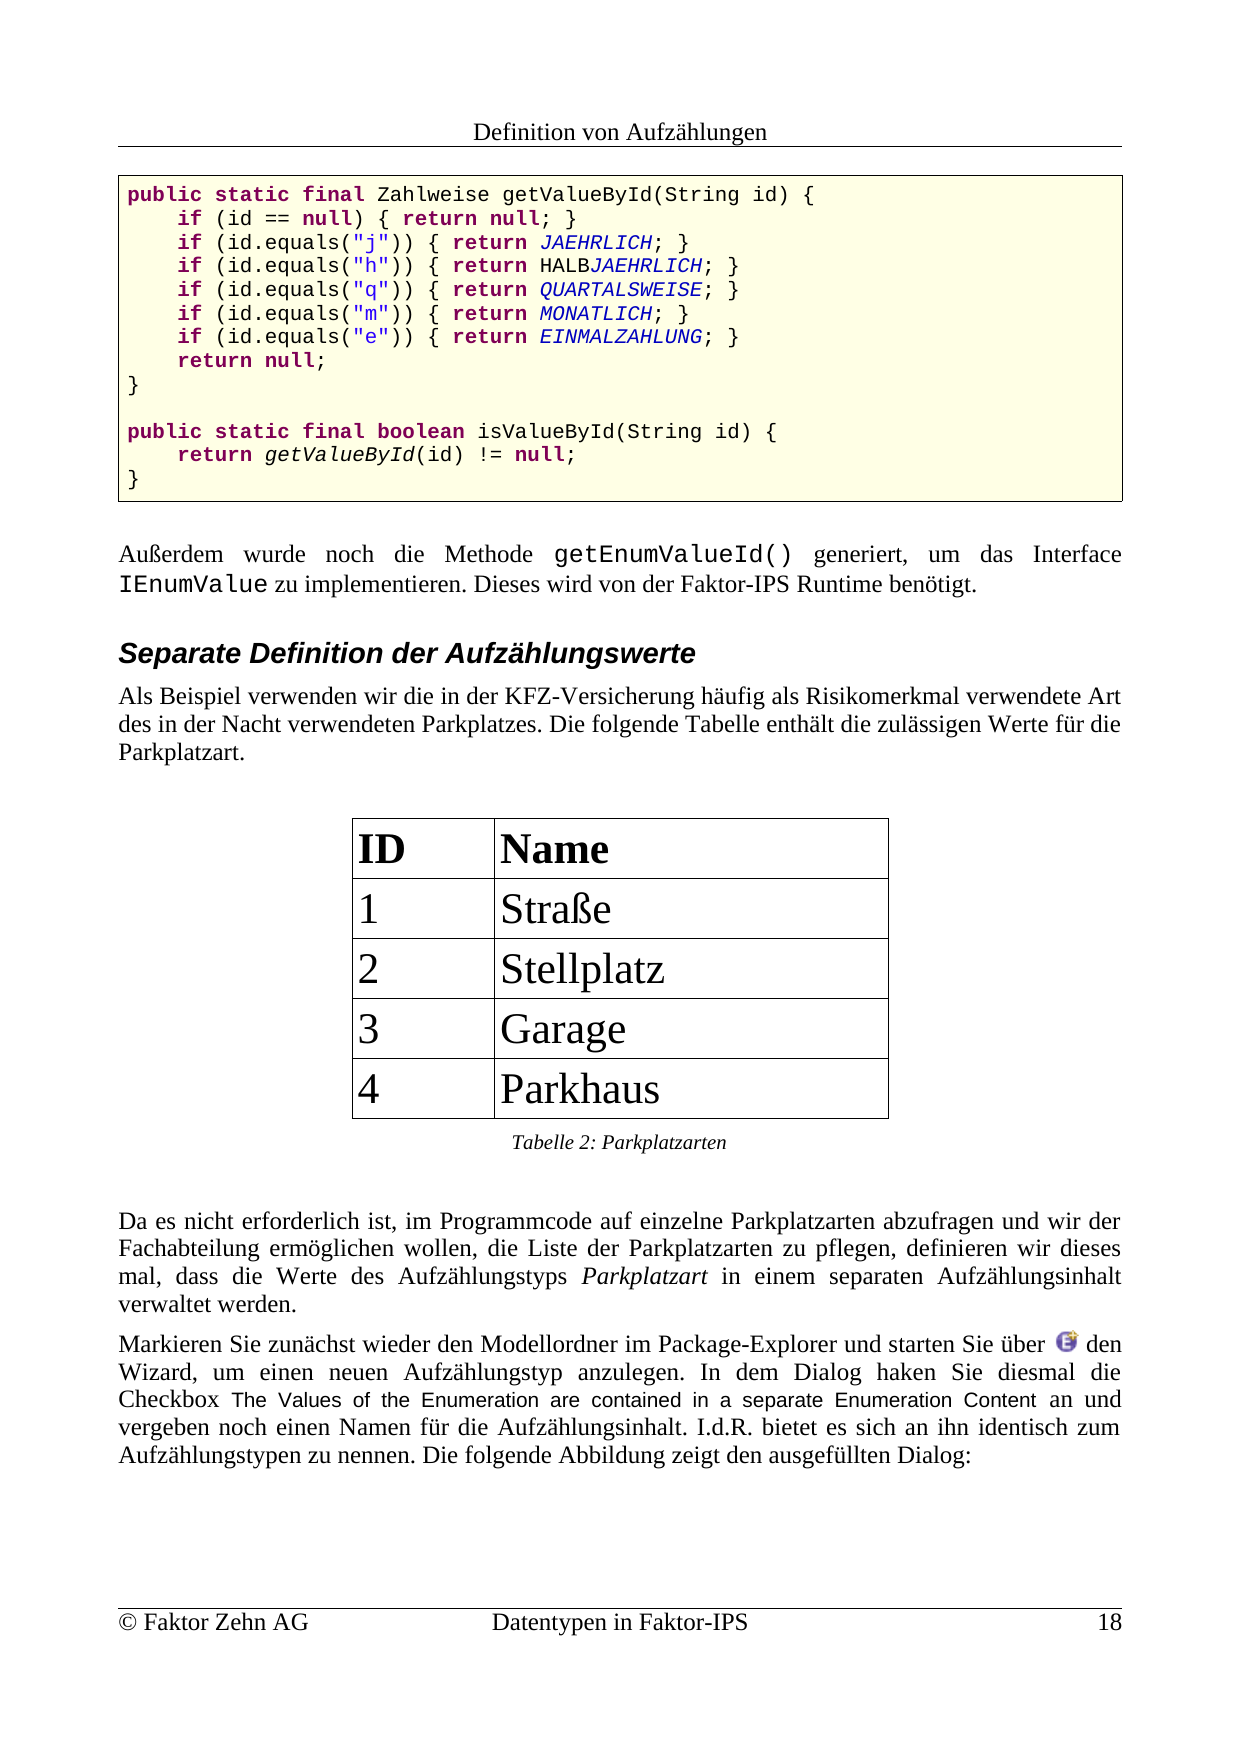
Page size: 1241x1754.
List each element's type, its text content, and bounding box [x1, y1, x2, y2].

text Tabelle 2: Parkplatzarten [118, 1131, 1122, 1154]
text public static final boolean isValueById(String id) { [127, 421, 1113, 444]
text if (id.equals("q")) { return QUARTALSWEISE; } [127, 279, 1113, 303]
text if (id.equals("e")) { return EINMALZAHLUNG; } [127, 326, 1113, 350]
text Außerdem wurde noch die Methode getEnumValueId() generiert, um das Interface IEnumValue zu implementieren. Dieses wird von der Faktor-IPS Runtime benötigt. [118, 502, 1122, 600]
table_cell Garage [495, 999, 888, 1058]
text if (id.equals("m")) { return MONATLICH; } [127, 303, 1113, 326]
text public static final Zahlweise getValueById(String id) { [127, 184, 1113, 208]
text if (id.equals("h")) { return HALBJAEHRLICH; } [127, 255, 1113, 279]
table_cell Straße [495, 879, 888, 938]
subtitle Separate Definition der Aufzählungswerte [118, 637, 1122, 670]
text Markieren Sie zunächst wieder den Modellordner im Package-Explorer und starten Sie über den Wizard, um einen neuen Aufzählungstyp anzulegen. In dem Dialog haken Sie diesmal die Checkbox The Values of the Enumeration are contained in a separate Enumeration Content an und vergeben noch einen Namen für die Aufzählungsinhalt. I.d.R. bietet es sich an ihn identisch zum Aufzählungstypen zu nennen. Die folgende Abbildung zeigt den ausgefüllten Dialog: [118, 1330, 1122, 1469]
table_header Name [495, 819, 888, 878]
text Als Beispiel verwenden wir die in der KFZ-Versicherung häufig als Risikomerkmal verwendete Art des in der Nacht verwendeten Parkplatzes. Die folgende Tabelle enthält die zulässigen Werte für die Parkplatzart. [118, 682, 1122, 766]
table_cell 4 [353, 1059, 494, 1118]
text if (id == null) { return null; } [127, 208, 1113, 232]
table_cell 1 [353, 879, 494, 938]
text if (id.equals("j")) { return JAEHRLICH; } [127, 232, 1113, 255]
table_cell Parkhaus [495, 1059, 888, 1118]
text return null; [127, 350, 1113, 373]
text Da es nicht erforderlich ist, im Programmcode auf einzelne Parkplatzarten abzufragen und wir der Fachabteilung ermöglichen wollen, die Liste der Parkplatzarten zu pflegen, definieren wir dieses mal, dass die Werte des Aufzählungstyps Parkplatzart in einem separaten Aufzählungsinhalt verwaltet werden. [118, 1207, 1122, 1318]
table_cell 3 [353, 999, 494, 1058]
table_header ID [353, 819, 494, 878]
text return getValueById(id) != null; [127, 444, 1113, 468]
text } [127, 468, 1113, 492]
picture [1053, 1330, 1079, 1354]
table_cell 2 [353, 939, 494, 998]
table_cell Stellplatz [495, 939, 888, 998]
text } [127, 373, 1113, 397]
